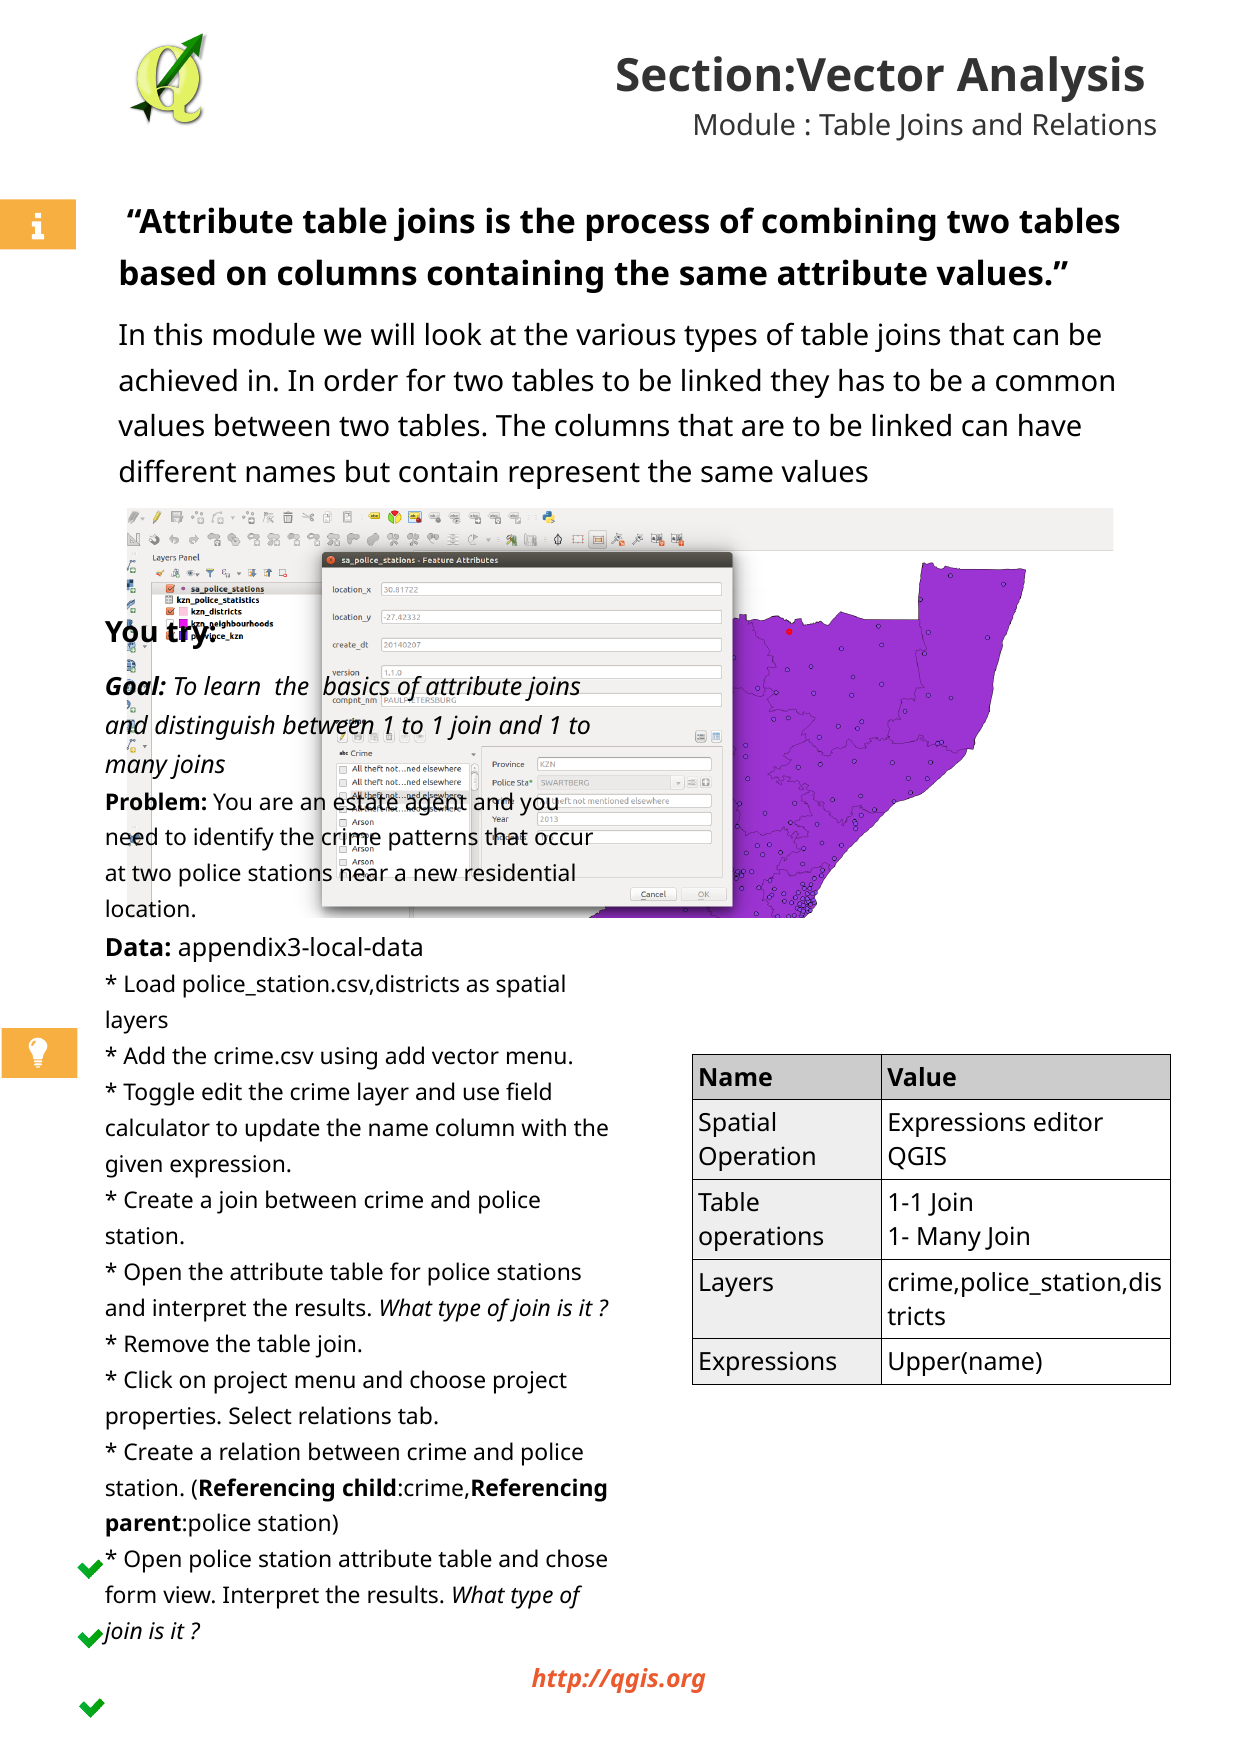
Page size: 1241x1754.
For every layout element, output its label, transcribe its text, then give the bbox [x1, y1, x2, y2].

table_cell 1-1 Join 1- Many Join [882, 1180, 1170, 1258]
table_cell crime,police_station,districts [882, 1260, 1170, 1338]
picture [122, 31, 218, 127]
table_header Name [693, 1055, 881, 1099]
picture [127, 684, 132, 692]
table_cell Table operations [693, 1180, 881, 1258]
table_cell Spatial Operation [693, 1100, 881, 1179]
table_cell Expressions [693, 1339, 881, 1384]
picture [127, 629, 133, 639]
subtitle In this module we will look at the various types of table joins that can be achieved in. In order for two tables to be linked they has to be a common values between two tables. The columns that are to be linked can have different names but contain represent the same values [118, 314, 1122, 491]
table_cell Layers [693, 1260, 881, 1338]
picture [126, 508, 1114, 918]
table_cell Expressions editor QGIS [882, 1100, 1170, 1179]
table_cell Upper(name) [882, 1339, 1170, 1384]
subtitle “Attribute table joins is the process of combining two tables based on columns containing the same attribute values.” [118, 198, 1122, 296]
table_header Value [882, 1055, 1170, 1099]
